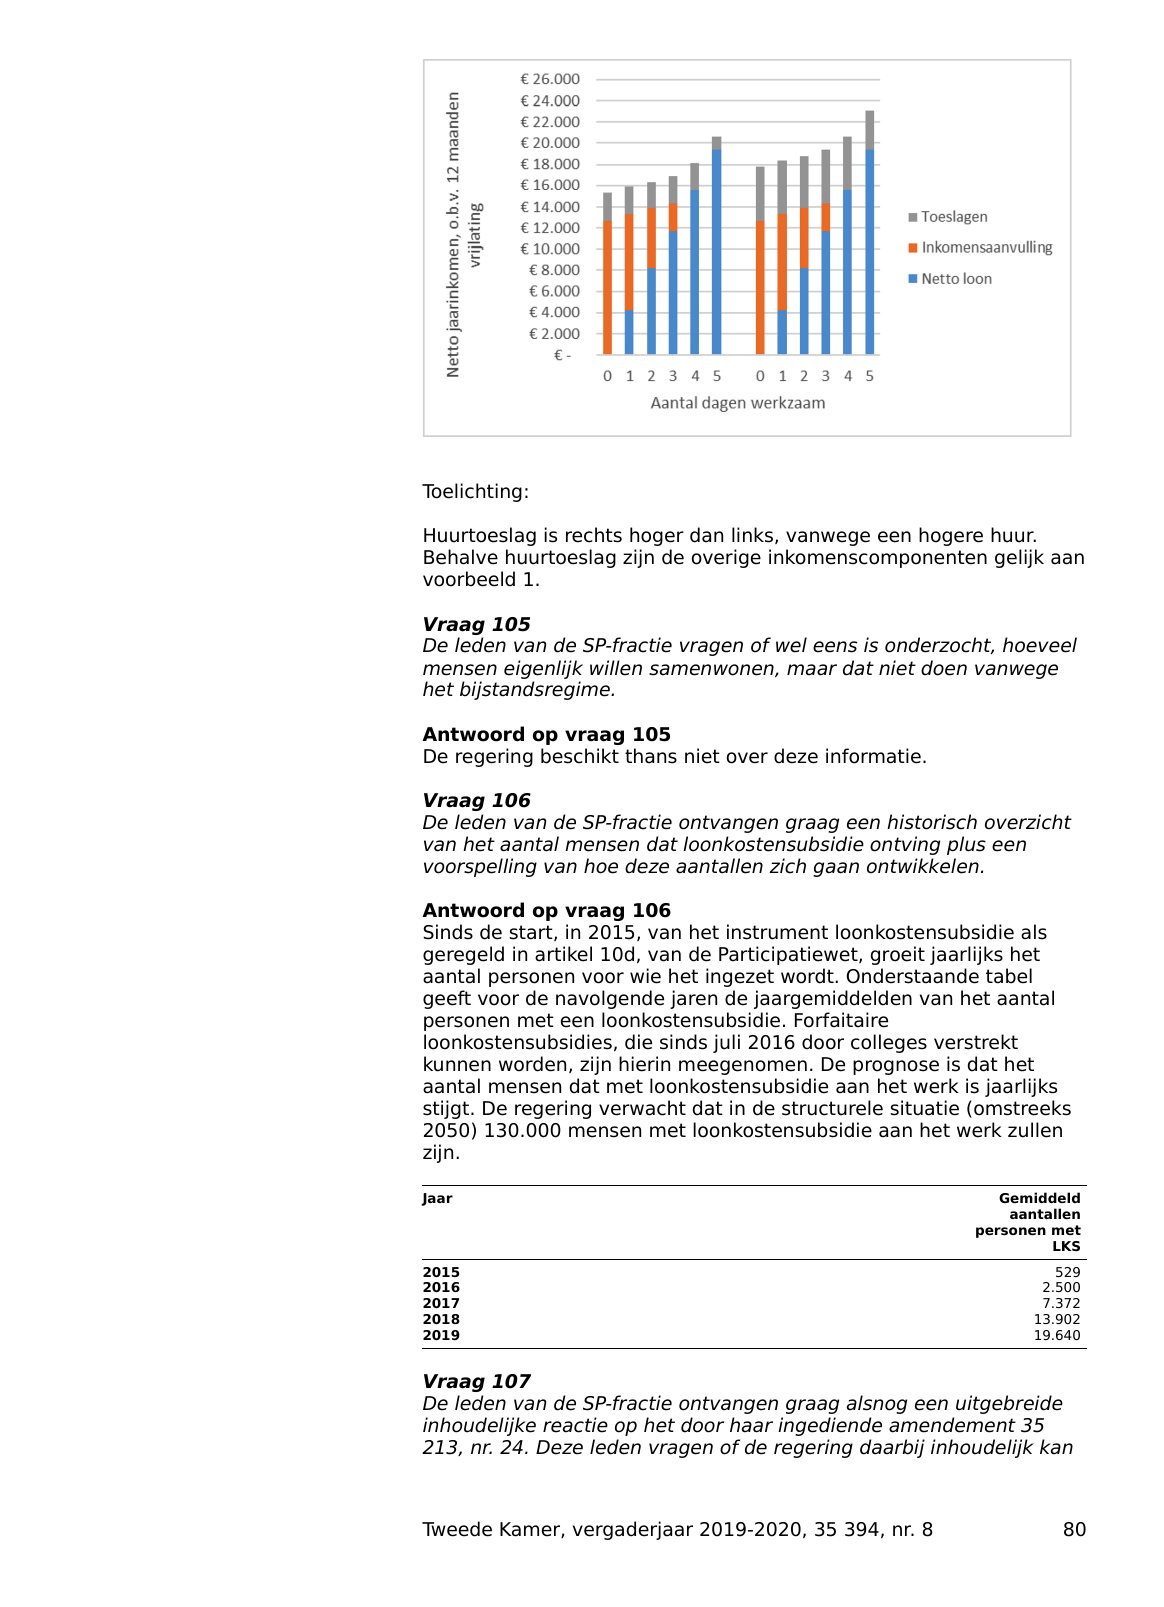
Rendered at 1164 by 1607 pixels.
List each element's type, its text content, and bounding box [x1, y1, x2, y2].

table_cell 2019 [422, 1328, 954, 1348]
table_cell 2018 [422, 1312, 954, 1327]
text De leden van de SP-fractie vragen of wel eens is onderzocht, hoeveel mensen eigenlijk willen samenwonen, maar dat niet doen vanwege het bijstandsregime. [422, 635, 1087, 701]
table_cell 7.372 [954, 1296, 1087, 1312]
text De leden van de SP-fractie ontvangen graag een historisch overzicht van het aantal mensen dat loonkostensubsidie ontving plus een voorspelling van hoe deze aantallen zich gaan ontwikkelen. [422, 812, 1087, 878]
picture [422, 59, 1072, 437]
table_cell 2016 [422, 1280, 954, 1296]
text Antwoord op vraag 105 [422, 723, 1087, 746]
text Vraag 106 [422, 790, 1087, 812]
text Sinds de start, in 2015, van het instrument loonkostensubsidie als geregeld in artikel 10d, van de Participatiewet, groeit jaarlijks het aantal personen voor wie het ingezet wordt. Onderstaande tabel geeft voor de navolgende jaren de jaargemiddelden van het aantal personen met een loonkostensubsidie. Forfaitaire loonkostensubsidies, die sinds juli 2016 door colleges verstrekt kunnen worden, zijn hierin meegenomen. De prognose is dat het aantal mensen dat met loonkostensubsidie aan het werk is jaarlijks stijgt. De regering verwacht dat in de structurele situatie (omstreeks 2050) 130.000 mensen met loonkostensubsidie aan het werk zullen zijn. [422, 922, 1087, 1163]
table_header Jaar [422, 1186, 954, 1259]
text Antwoord op vraag 106 [422, 900, 1087, 922]
table_cell 2.500 [954, 1280, 1087, 1296]
table_cell 13.902 [954, 1312, 1087, 1327]
table_cell 19.640 [954, 1328, 1087, 1348]
table_cell 2017 [422, 1296, 954, 1312]
table_header Gemiddeld aantallen personen met LKS [954, 1186, 1087, 1259]
text De regering beschikt thans niet over deze informatie. [422, 746, 1087, 767]
text Vraag 105 [422, 613, 1087, 635]
text Vraag 107 [422, 1371, 1087, 1393]
table_cell 529 [954, 1260, 1087, 1280]
text De leden van de SP-fractie ontvangen graag alsnog een uitgebreide inhoudelijke reactie op het door haar ingediende amendement 35 213, nr. 24. Deze leden vragen of de regering daarbij inhoudelijk kan [422, 1393, 1087, 1459]
subtitle Toelichting: [422, 481, 1087, 503]
table_cell 2015 [422, 1260, 954, 1280]
text Huurtoeslag is rechts hoger dan links, vanwege een hogere huur. Behalve huurtoeslag zijn de overige inkomenscomponenten gelijk aan voorbeeld 1. [422, 525, 1087, 591]
